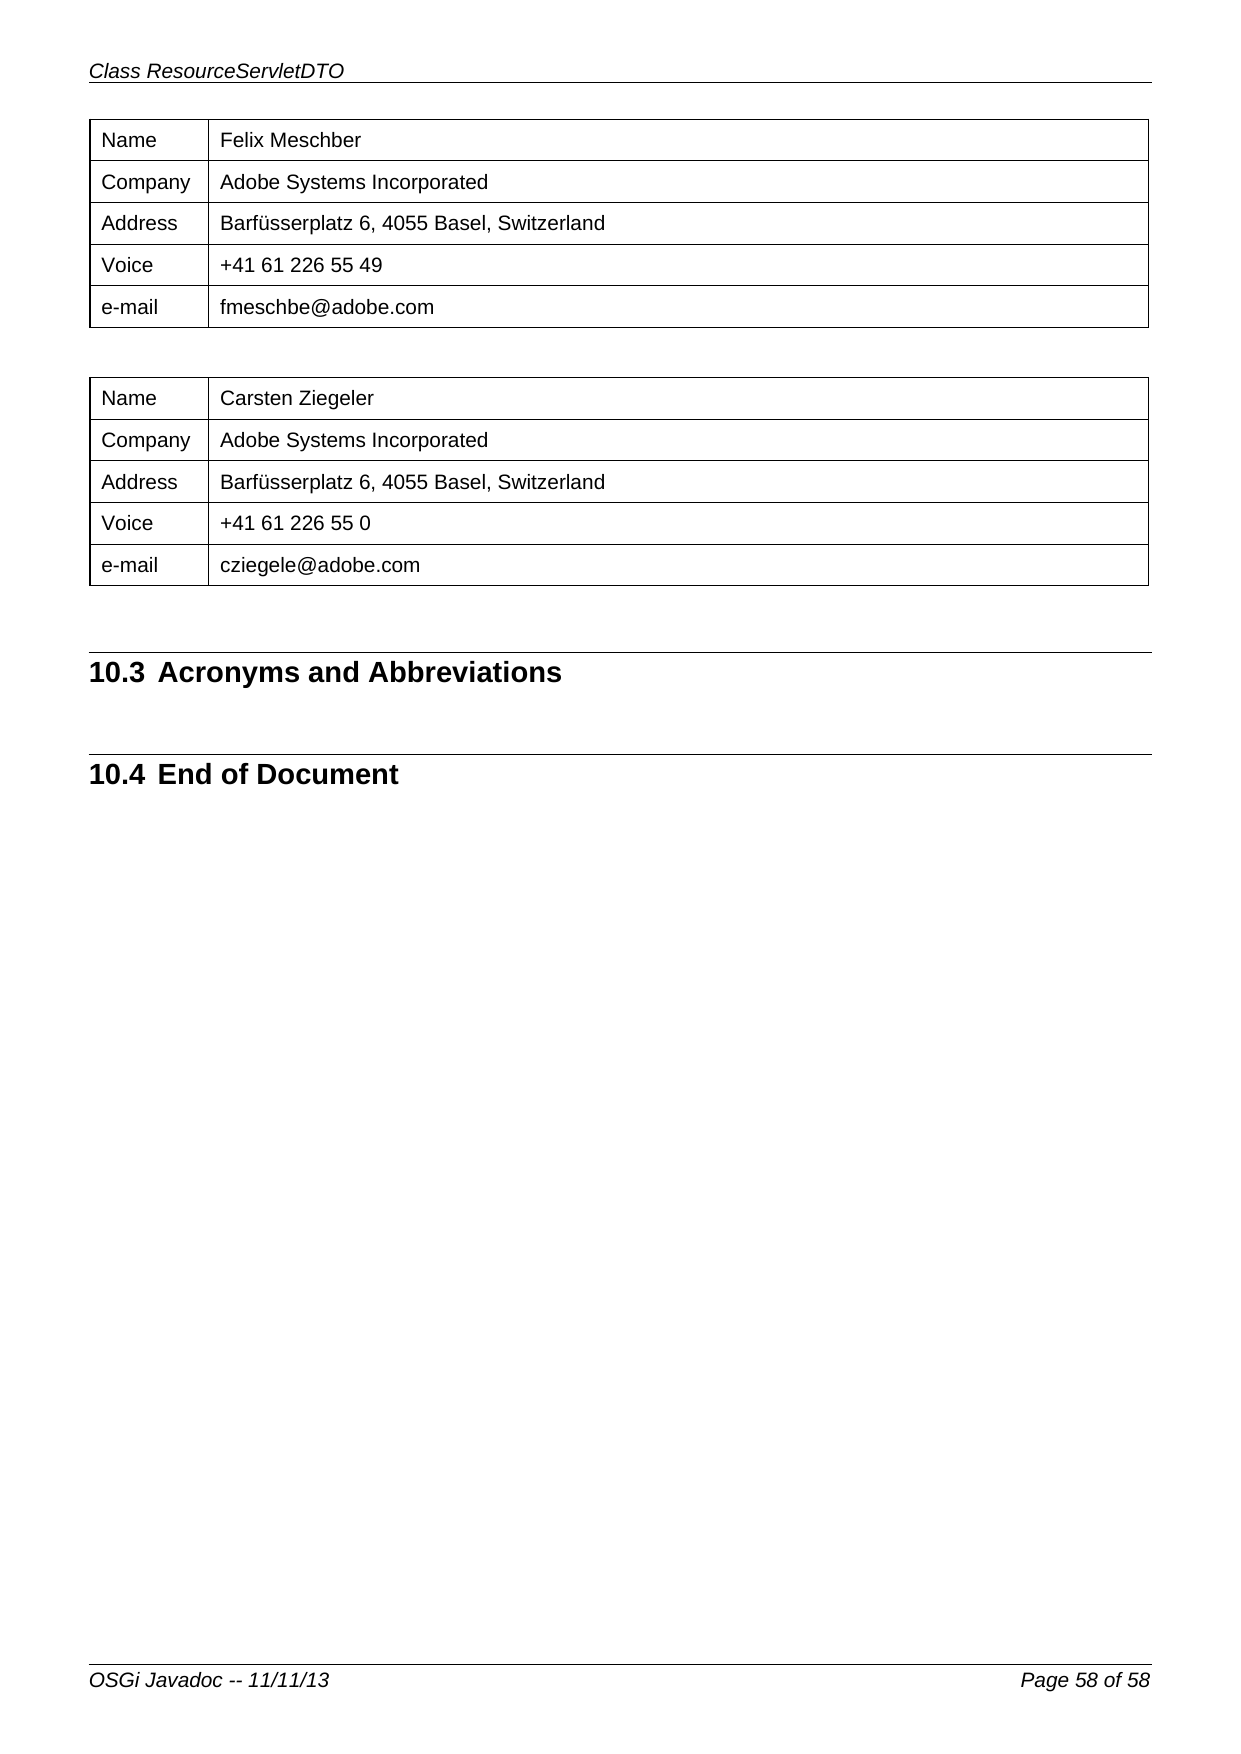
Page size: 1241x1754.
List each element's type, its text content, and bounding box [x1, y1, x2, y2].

table_cell Address [91, 461, 208, 502]
table_header Name [91, 120, 208, 160]
table_cell Adobe Systems Incorporated [209, 161, 1148, 202]
table_cell cziegele@adobe.com [209, 545, 1148, 585]
table_cell fmeschbe@adobe.com [209, 286, 1148, 327]
table_header Carsten Ziegeler [209, 378, 1148, 418]
table_cell Barfüsserplatz 6, 4055 Basel, Switzerland [209, 203, 1148, 243]
table_cell +41 61 226 55 0 [209, 503, 1148, 543]
table_cell Barfüsserplatz 6, 4055 Basel, Switzerland [209, 461, 1148, 502]
table_cell Company [91, 420, 208, 460]
table_cell e-mail [91, 545, 208, 585]
table_header Felix Meschber [209, 120, 1148, 160]
subtitle Acronyms and Abbreviations [88, 653, 1152, 688]
subtitle End of Document [88, 755, 1152, 791]
table_cell Voice [91, 245, 208, 285]
table_cell Address [91, 203, 208, 243]
table_cell e-mail [91, 286, 208, 327]
table_cell Adobe Systems Incorporated [209, 420, 1148, 460]
table_cell Voice [91, 503, 208, 543]
table_header Name [91, 378, 208, 418]
table_cell Company [91, 161, 208, 202]
table_cell +41 61 226 55 49 [209, 245, 1148, 285]
